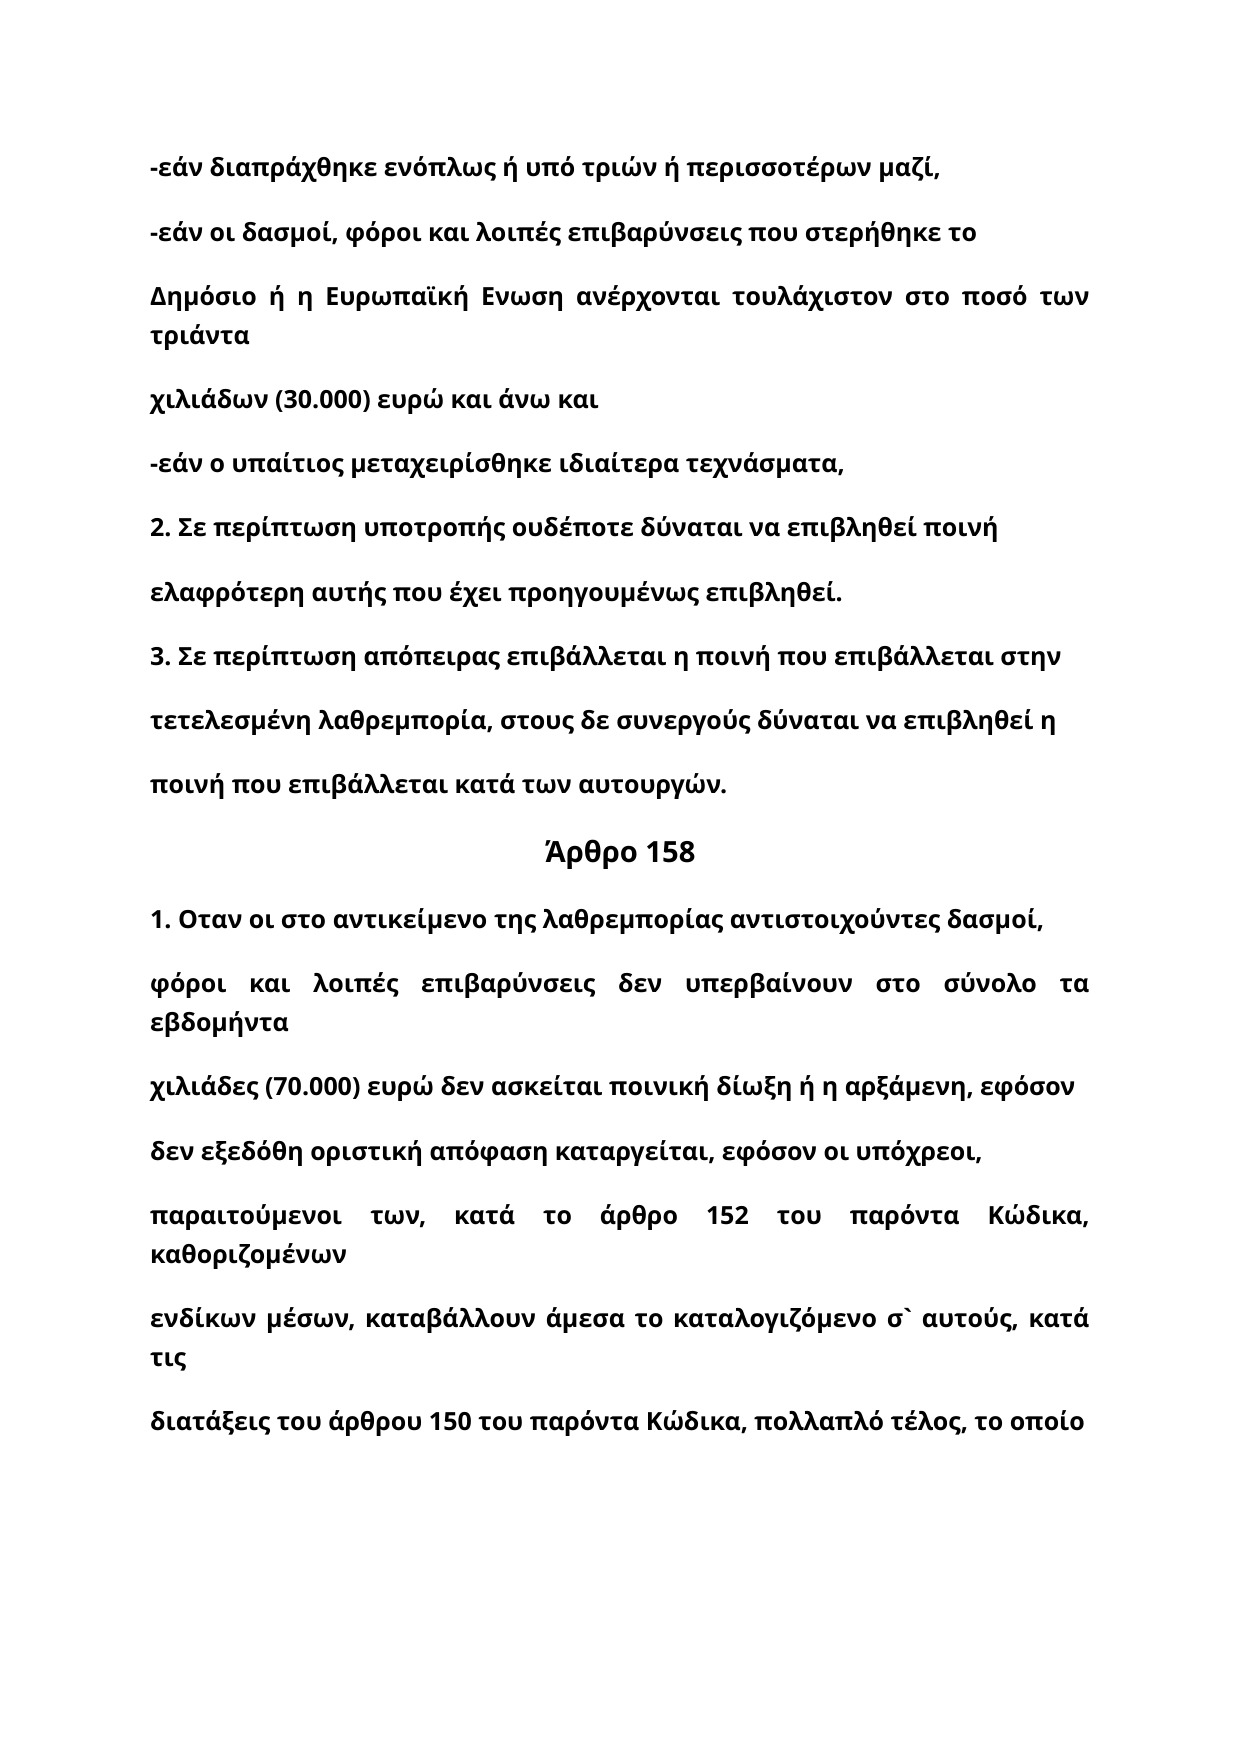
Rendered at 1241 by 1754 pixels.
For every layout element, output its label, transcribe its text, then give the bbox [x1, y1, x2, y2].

text χιλιάδων (30.000) ευρώ και άνω και [150, 382, 1090, 416]
text 3. Σε περίπτωση απόπειρας επιβάλλεται η ποινή που επιβάλλεται στην [150, 638, 1090, 672]
text ποινή που επιβάλλεται κατά των αυτουργών. [150, 767, 1090, 801]
text δεν εξεδόθη οριστική απόφαση καταργείται, εφόσον οι υπόχρεοι, [150, 1133, 1090, 1167]
text ενδίκων μέσων, καταβάλλουν άμεσα το καταλογιζόμενο σ` αυτούς, κατά τις [150, 1301, 1090, 1374]
text φόροι και λοιπές επιβαρύνσεις δεν υπερβαίνουν στο σύνολο τα εβδομήντα [150, 966, 1090, 1039]
text ελαφρότερη αυτής που έχει προηγουμένως επιβληθεί. [150, 574, 1090, 608]
text διατάξεις του άρθρου 150 του παρόντα Κώδικα, πολλαπλό τέλος, το οποίο [150, 1404, 1090, 1438]
subtitle Άρθρο 158 [150, 831, 1090, 871]
text χιλιάδες (70.000) ευρώ δεν ασκείται ποινική δίωξη ή η αρξάμενη, εφόσον [150, 1069, 1090, 1103]
text -εάν διαπράχθηκε ενόπλως ή υπό τριών ή περισσοτέρων μαζί, [150, 150, 1090, 184]
text 1. Οταν οι στο αντικείμενο της λαθρεμπορίας αντιστοιχούντες δασμοί, [150, 901, 1090, 936]
text 2. Σε περίπτωση υποτροπής ουδέποτε δύναται να επιβληθεί ποινή [150, 510, 1090, 544]
text παραιτούμενοι των, κατά το άρθρο 152 του παρόντα Κώδικα, καθοριζομένων [150, 1197, 1090, 1271]
text -εάν οι δασμοί, φόροι και λοιπές επιβαρύνσεις που στερήθηκε το [150, 214, 1090, 248]
text -εάν ο υπαίτιος μεταχειρίσθηκε ιδιαίτερα τεχνάσματα, [150, 446, 1090, 480]
text Δημόσιο ή η Ευρωπαϊκή Ενωση ανέρχονται τουλάχιστον στο ποσό των τριάντα [150, 278, 1090, 352]
text τετελεσμένη λαθρεμπορία, στους δε συνεργούς δύναται να επιβληθεί η [150, 702, 1090, 737]
